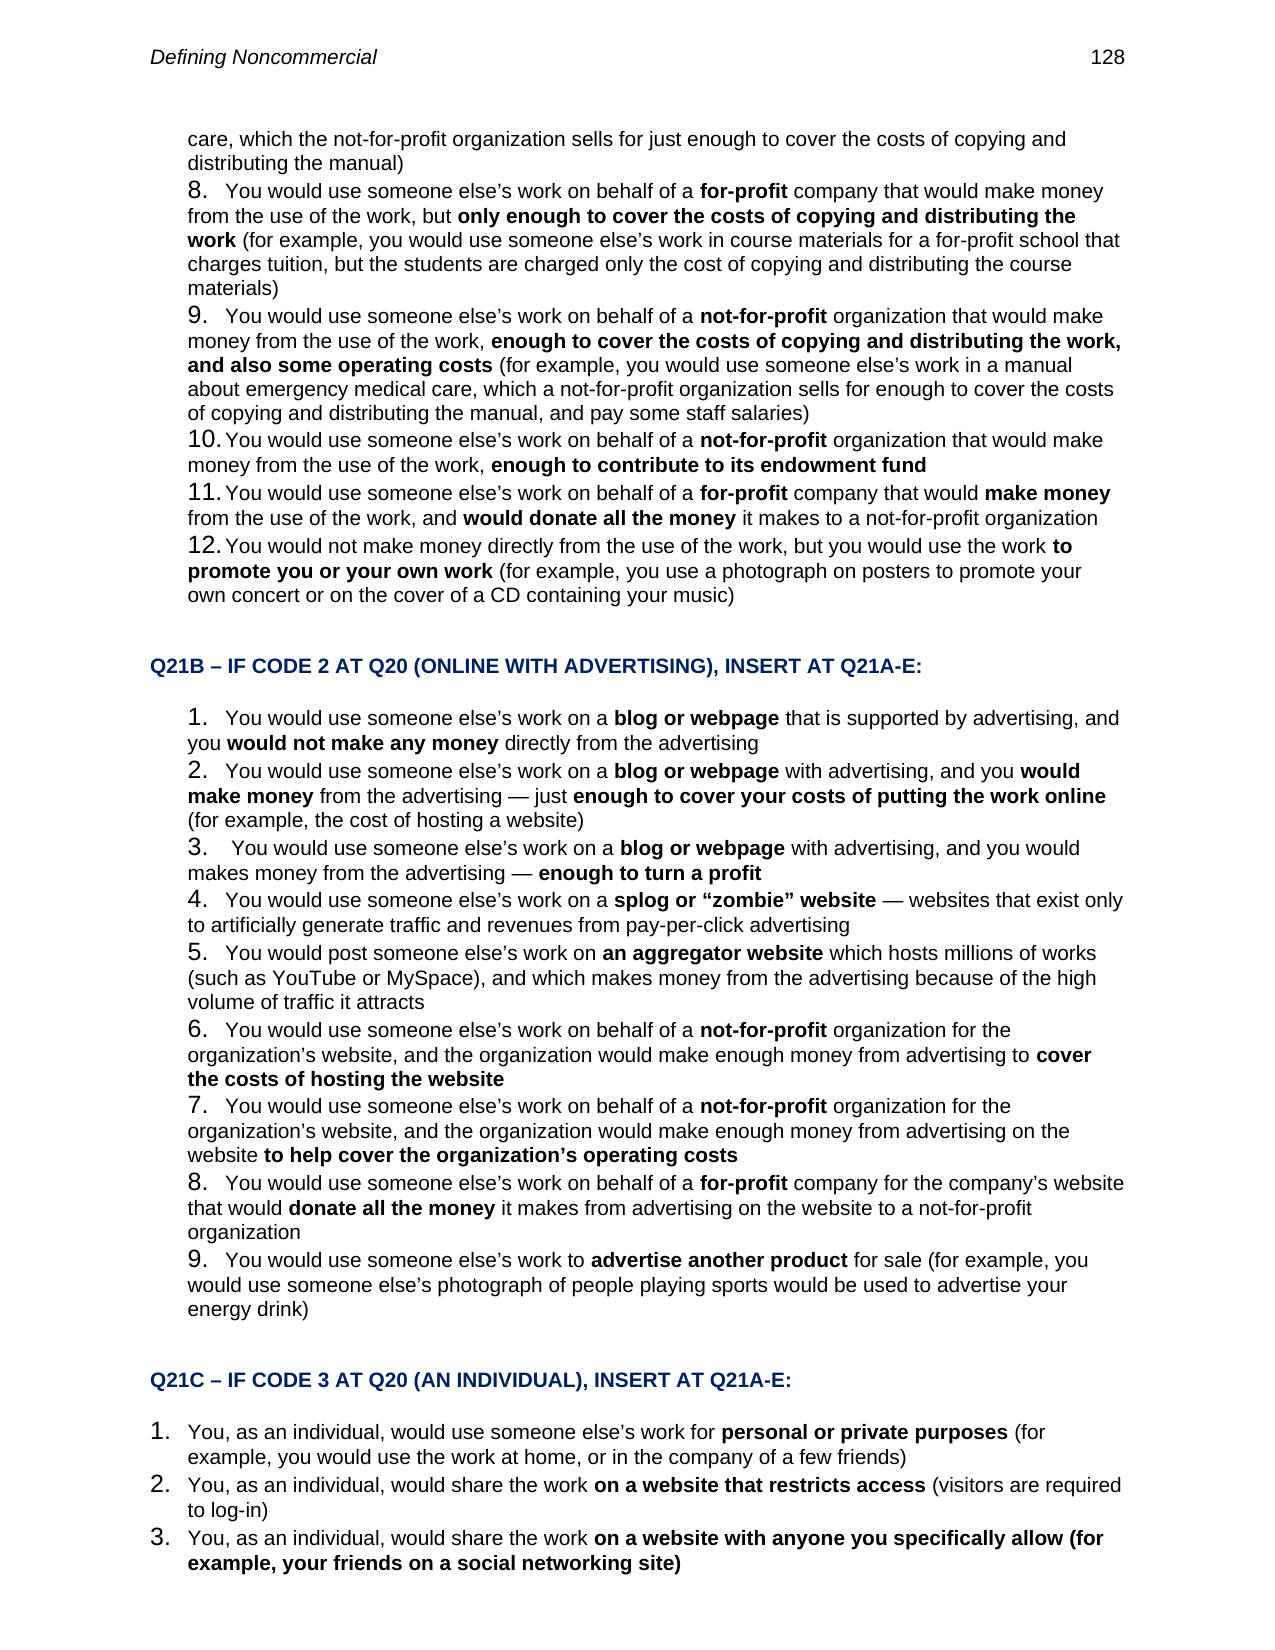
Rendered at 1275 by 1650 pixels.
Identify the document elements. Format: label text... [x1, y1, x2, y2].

list You, as an individual, would share the work on a website that restricts access (visitors are required to log-in) [150, 1469, 1125, 1522]
list You would use someone else’s work on a blog or webpage with advertising, and you would makes money from the advertising — enough to turn a profit [187, 832, 1125, 884]
list You, as an individual, would use someone else’s work for personal or private purposes (for example, you would use the work at home, or in the company of a few friends) [150, 1416, 1125, 1469]
list care, which the not-for-profit organization sells for just enough to cover the costs of copying and distributing the manual) [187, 127, 1125, 175]
list You would use someone else’s work on behalf of a not-for-profit organization for the organization’s website, and the organization would make enough money from advertising to cover the costs of hosting the website [187, 1014, 1125, 1090]
list You would use someone else’s work on behalf of a for-profit company that would make money from the use of the work, but only enough to cover the costs of copying and distributing the work (for example, you would use someone else’s work in course materials for a for-profit school that charges tuition, but the students are charged only the cost of copying and distributing the course materials) [187, 175, 1125, 300]
list You would use someone else’s work on behalf of a not-for-profit organization that would make money from the use of the work, enough to contribute to its endowment fund [187, 424, 1125, 477]
list You would use someone else’s work on a blog or webpage with advertising, and you would make money from the advertising — just enough to cover your costs of putting the work online (for example, the cost of hosting a website) [187, 755, 1125, 832]
text Q21C – IF CODE 3 AT Q20 (AN INDIVIDUAL), INSERT AT Q21A-E: [150, 1368, 1125, 1392]
list You would use someone else’s work on behalf of a not-for-profit organization that would make money from the use of the work, enough to cover the costs of copying and distributing the work, and also some operating costs (for example, you would use someone else’s work in a manual about emergency medical care, which a not-for-profit organization sells for enough to cover the costs of copying and distributing the manual, and pay some staff salaries) [187, 300, 1125, 424]
list You would use someone else’s work on behalf of a not-for-profit organization for the organization’s website, and the organization would make enough money from advertising on the website to help cover the organization’s operating costs [187, 1090, 1125, 1167]
list You would use someone else’s work on a splog or “zombie” website — websites that exist only to artificially generate traffic and revenues from pay-per-click advertising [187, 884, 1125, 937]
list You would use someone else’s work on a blog or webpage that is supported by advertising, and you would not make any money directly from the advertising [187, 702, 1125, 755]
text Q21B – IF CODE 2 AT Q20 (ONLINE WITH ADVERTISING), INSERT AT Q21A-E: [150, 654, 1125, 678]
list You would use someone else’s work to advertise another product for sale (for example, you would use someone else’s photograph of people playing sports would be used to advertise your energy drink) [187, 1244, 1125, 1320]
list You would use someone else’s work on behalf of a for-profit company for the company’s website that would donate all the money it makes from advertising on the website to a not-for-profit organization [187, 1167, 1125, 1244]
list You would use someone else’s work on behalf of a for-profit company that would make money from the use of the work, and would donate all the money it makes to a not-for-profit organization [187, 477, 1125, 530]
list You would not make money directly from the use of the work, but you would use the work to promote you or your own work (for example, you use a photograph on posters to promote your own concert or on the cover of a CD containing your music) [187, 530, 1125, 606]
list You would post someone else’s work on an aggregator website which hosts millions of works (such as YouTube or MySpace), and which makes money from the advertising because of the high volume of traffic it attracts [187, 937, 1125, 1014]
list You, as an individual, would share the work on a website with anyone you specifically allow (for example, your friends on a social networking site) [150, 1522, 1125, 1574]
